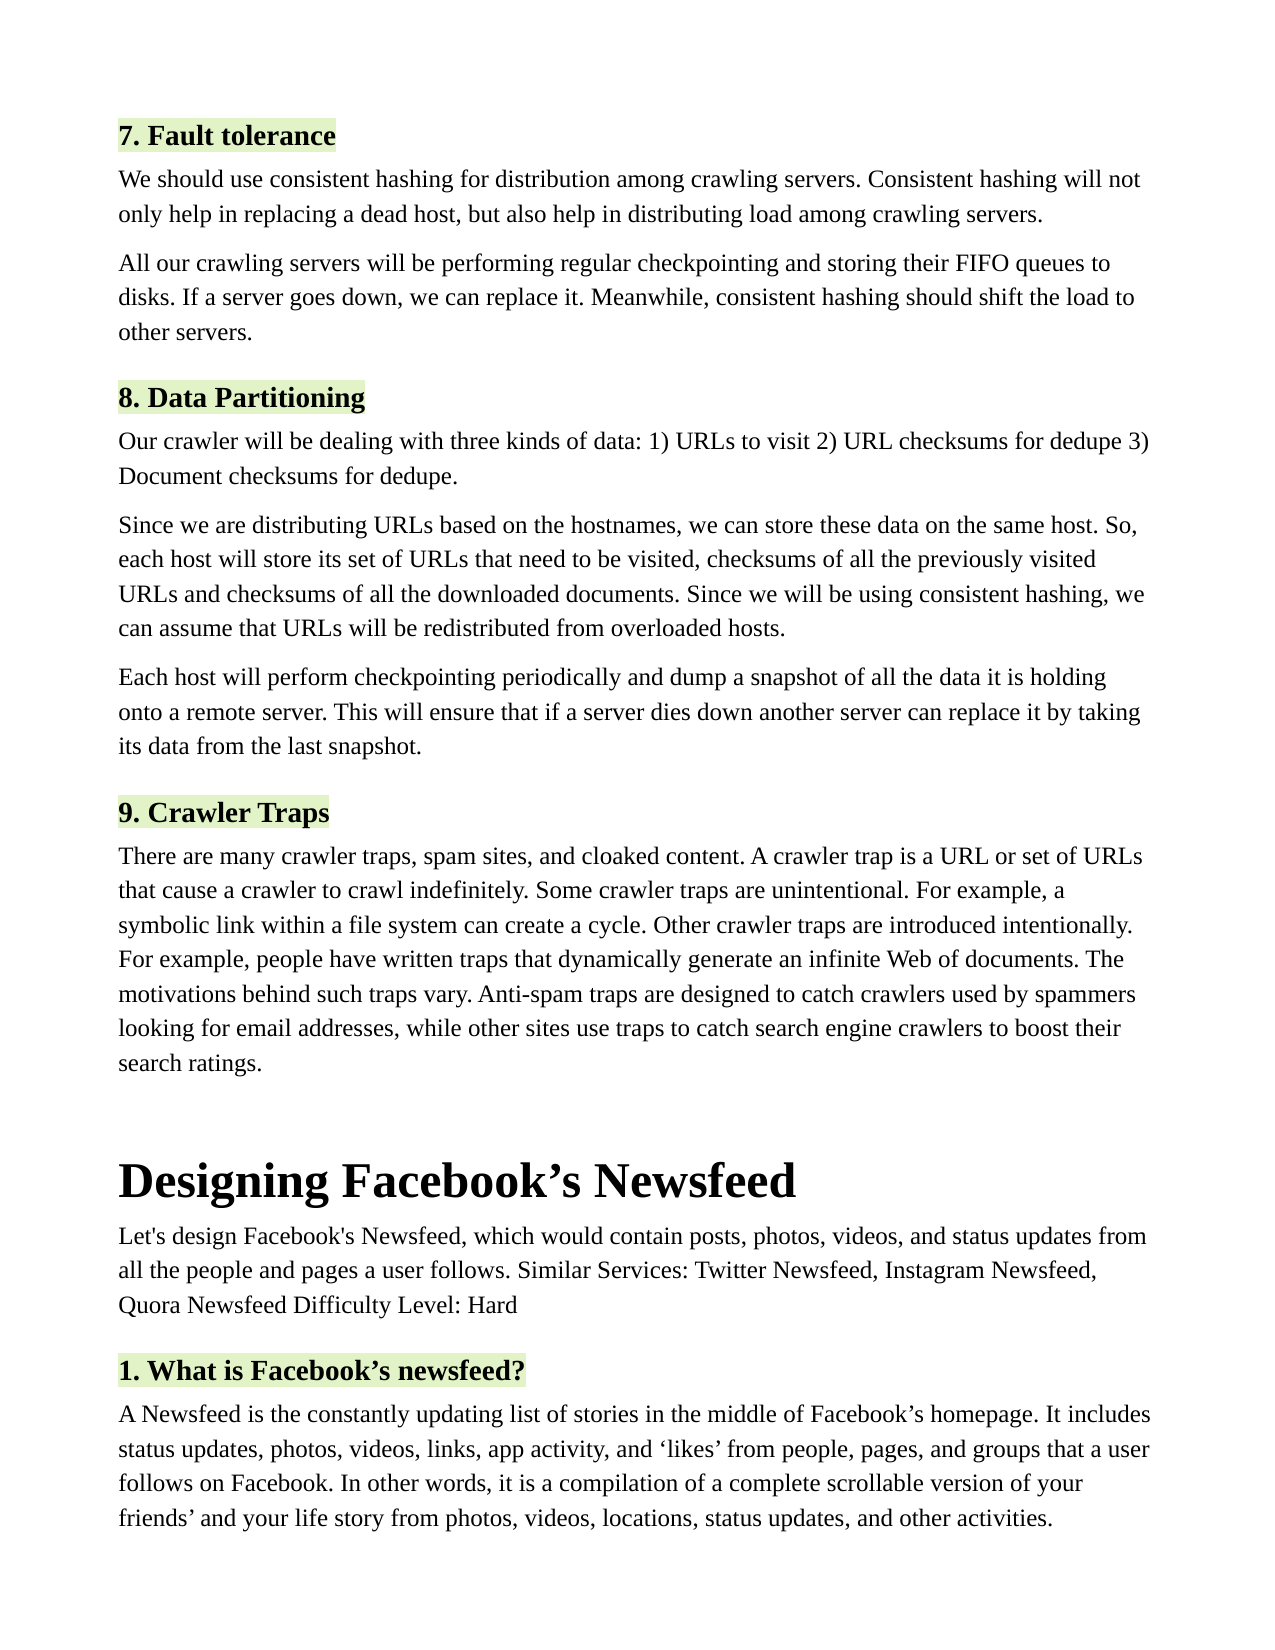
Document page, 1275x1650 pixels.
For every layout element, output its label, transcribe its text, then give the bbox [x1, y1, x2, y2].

subtitle 7. Fault tolerance [118, 118, 1157, 152]
subtitle 9. Crawler Traps [118, 795, 1157, 828]
text Let's design Facebook's Newsfeed, which would contain posts, photos, videos, and status updates from all the people and pages a user follows. Similar Services: Twitter Newsfeed, Instagram Newsfeed, Quora Newsfeed Difficulty Level: Hard [118, 1221, 1157, 1318]
subtitle 1. What is Facebook’s newsfeed? [118, 1353, 1157, 1387]
text Our crawler will be dealing with three kinds of data: 1) URLs to visit 2) URL checksums for dedupe 3) Document checksums for dedupe. [118, 426, 1157, 489]
subtitle Designing Facebook’s Newsfeed [118, 1151, 1157, 1208]
text All our crawling servers will be performing regular checkpointing and storing their FIFO queues to disks. If a server goes down, we can replace it. Meanwhile, consistent hashing should shift the load to other servers. [118, 248, 1157, 345]
text Since we are distributing URLs based on the hostnames, we can store these data on the same host. So, each host will store its set of URLs that need to be visited, checksums of all the previously visited URLs and checksums of all the downloaded documents. Since we will be using consistent hashing, we can assume that URLs will be redistributed from overloaded hosts. [118, 510, 1157, 642]
subtitle 8. Data Partitioning [118, 380, 1157, 414]
text A Newsfeed is the constantly updating list of stories in the middle of Facebook’s homepage. It includes status updates, photos, videos, links, app activity, and ‘likes’ from people, pages, and groups that a user follows on Facebook. In other words, it is a compilation of a complete scrollable version of your friends’ and your life story from photos, videos, locations, status updates, and other activities. [118, 1399, 1157, 1532]
text Each host will perform checkpointing periodically and dump a snapshot of all the data it is holding onto a remote server. This will ensure that if a server dies down another server can replace it by taking its data from the last snapshot. [118, 662, 1157, 760]
text There are many crawler traps, spam sites, and cloaked content. A crawler trap is a URL or set of URLs that cause a crawler to crawl indefinitely. Some crawler traps are unintentional. For example, a symbolic link within a file system can create a cycle. Other crawler traps are introduced intentionally. For example, people have written traps that dynamically generate an infinite Web of documents. The motivations behind such traps vary. Anti-spam traps are designed to catch crawlers used by spammers looking for email addresses, while other sites use traps to catch search engine crawlers to boost their search ratings. [118, 841, 1157, 1077]
text We should use consistent hashing for distribution among crawling servers. Consistent hashing will not only help in replacing a dead host, but also help in distributing load among crawling servers. [118, 164, 1157, 227]
